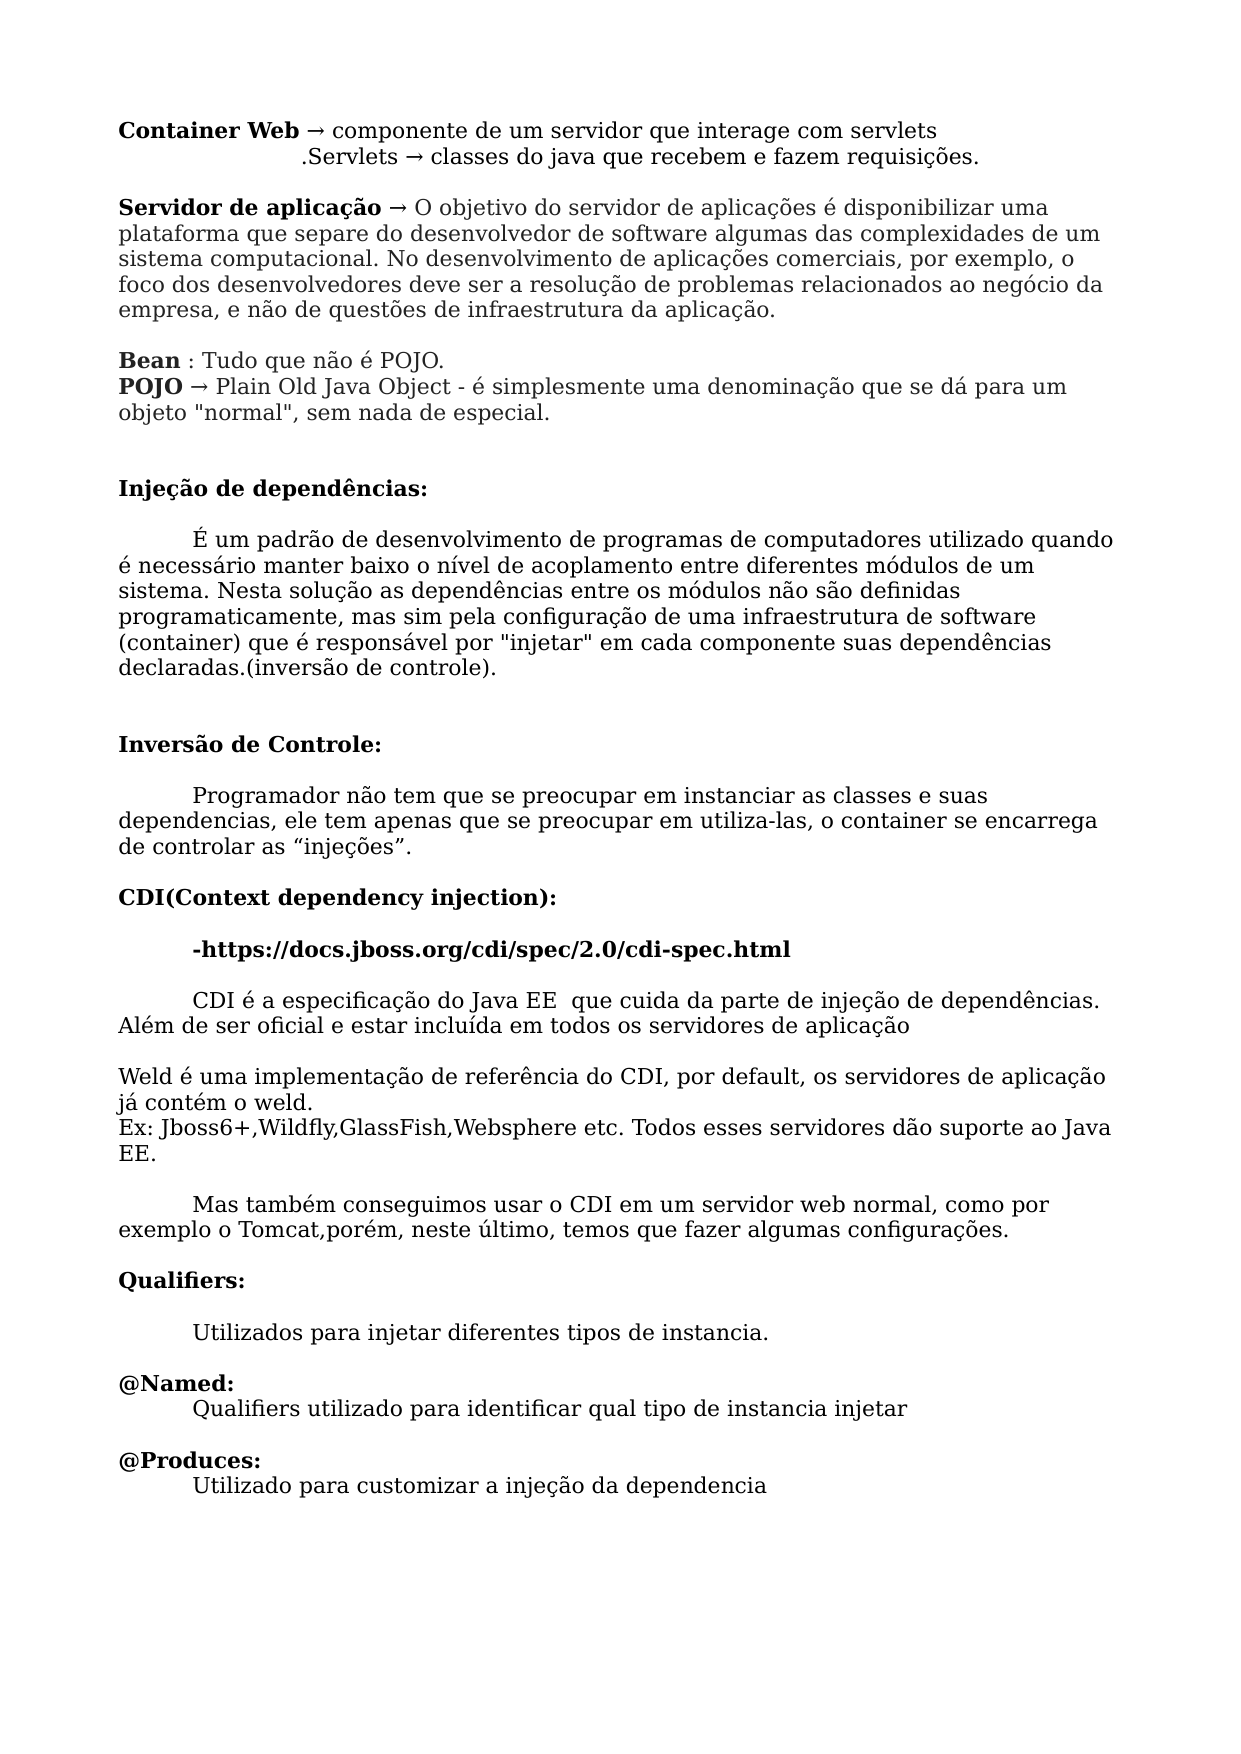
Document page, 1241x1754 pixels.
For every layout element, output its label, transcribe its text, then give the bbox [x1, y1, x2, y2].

text .Servlets → classes do java que recebem e fazem requisições. [118, 144, 1122, 169]
text -https://docs.jboss.org/cdi/spec/2.0/cdi-spec.html [118, 936, 1122, 962]
text Weld é uma implementação de referência do CDI, por default, os servidores de aplicação já contém o weld. [118, 1064, 1122, 1115]
text POJO → Plain Old Java Object - é simplesmente uma denominação que se dá para um objeto "normal", sem nada de especial. [118, 374, 1122, 425]
text É um padrão de desenvolvimento de programas de computadores utilizado quando é necessário manter baixo o nível de acoplamento entre diferentes módulos de um sistema. Nesta solução as dependências entre os módulos não são definidas programaticamente, mas sim pela configuração de uma infraestrutura de software (container) que é responsável por "injetar" em cada componente suas dependências declaradas.(inversão de controle). [118, 527, 1122, 681]
text @Named: [118, 1371, 1122, 1396]
text Utilizados para injetar diferentes tipos de instancia. [118, 1320, 1122, 1345]
text Servidor de aplicação → O objetivo do servidor de aplicações é disponibilizar uma plataforma que separe do desenvolvedor de software algumas das complexidades de um sistema computacional. No desenvolvimento de aplicações comerciais, por exemplo, o foco dos desenvolvedores deve ser a resolução de problemas relacionados ao negócio da empresa, e não de questões de infraestrutura da aplicação. [118, 195, 1122, 323]
text Qualifiers utilizado para identificar qual tipo de instancia injetar [118, 1396, 1122, 1422]
text @Produces: [118, 1447, 1122, 1473]
text Inversão de Controle: [118, 732, 1122, 757]
text Utilizado para customizar a injeção da dependencia [118, 1473, 1122, 1499]
text CDI é a especificação do Java EE que cuida da parte de injeção de dependências. Além de ser oficial e estar incluída em todos os servidores de aplicação [118, 988, 1122, 1039]
text Qualifiers: [118, 1268, 1122, 1294]
text CDI(Context dependency injection): [118, 885, 1122, 911]
text Bean : Tudo que não é POJO. [118, 348, 1122, 374]
text Ex: Jboss6+,Wildfly,GlassFish,Websphere etc. Todos esses servidores dão suporte ao Java EE. [118, 1115, 1122, 1166]
text Programador não tem que se preocupar em instanciar as classes e suas dependencias, ele tem apenas que se preocupar em utiliza-las, o container se encarrega de controlar as “injeções”. [118, 783, 1122, 859]
text Mas também conseguimos usar o CDI em um servidor web normal, como por exemplo o Tomcat,porém, neste último, temos que fazer algumas configurações. [118, 1192, 1122, 1243]
text Injeção de dependências: [118, 476, 1122, 502]
text Container Web → componente de um servidor que interage com servlets [118, 118, 1122, 144]
